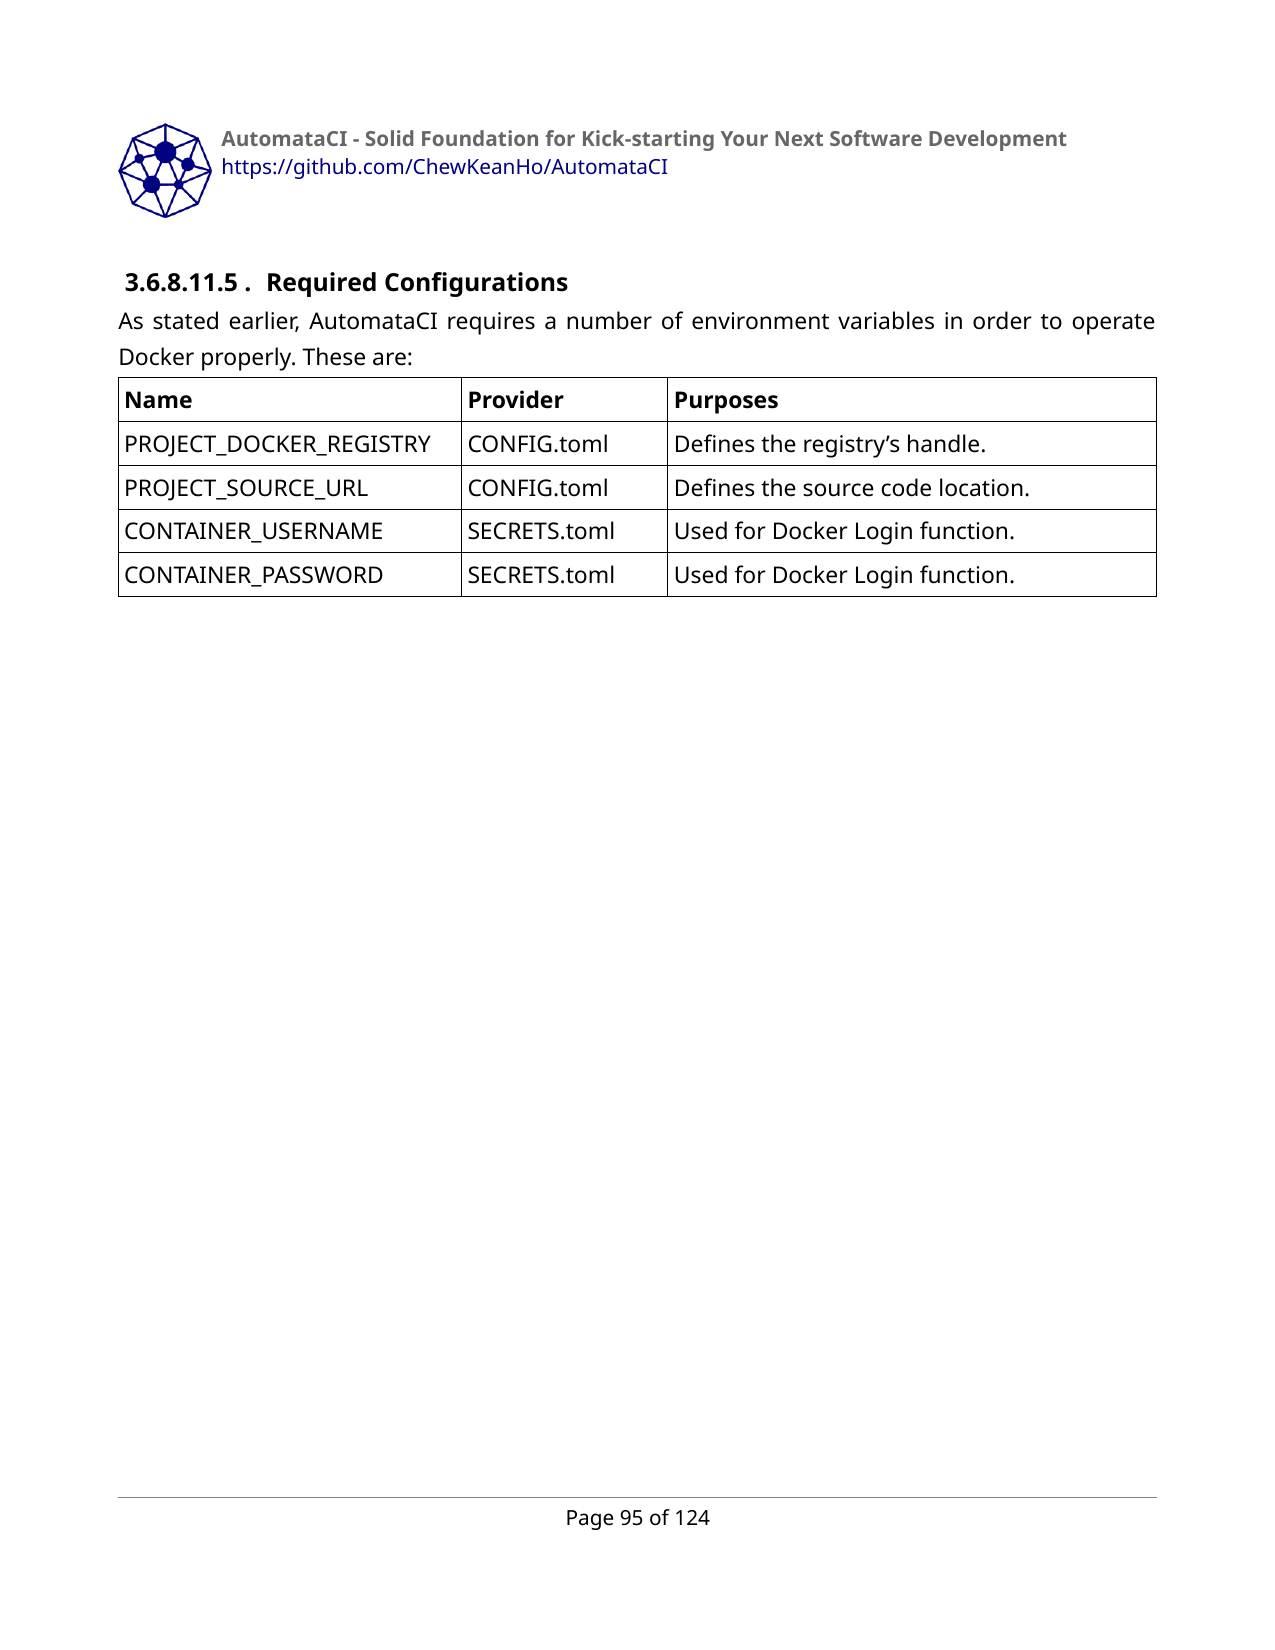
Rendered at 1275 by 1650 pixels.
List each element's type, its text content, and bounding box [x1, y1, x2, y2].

table_header Purposes [668, 378, 1156, 421]
table_cell Defines the registry’s handle. [668, 422, 1156, 465]
table_header Name [119, 378, 461, 421]
text As stated earlier, AutomataCI requires a number of environment variables in order to operate Docker properly. These are: [118, 305, 1157, 372]
table_cell Used for Docker Login function. [668, 510, 1156, 552]
table_cell PROJECT_SOURCE_URL [119, 466, 461, 508]
table_cell PROJECT_DOCKER_REGISTRY [119, 422, 461, 465]
table_cell CONFIG.toml [462, 422, 667, 465]
table_cell CONTAINER_USERNAME [119, 510, 461, 552]
table_cell CONTAINER_PASSWORD [119, 553, 461, 596]
table_cell SECRETS.toml [462, 553, 667, 596]
table_cell Used for Docker Login function. [668, 553, 1156, 596]
picture [118, 123, 212, 218]
table_header Provider [462, 378, 667, 421]
table_cell SECRETS.toml [462, 510, 667, 552]
table_cell CONFIG.toml [462, 466, 667, 508]
table_cell Defines the source code location. [668, 466, 1156, 508]
subtitle Required Configurations [118, 265, 1157, 299]
